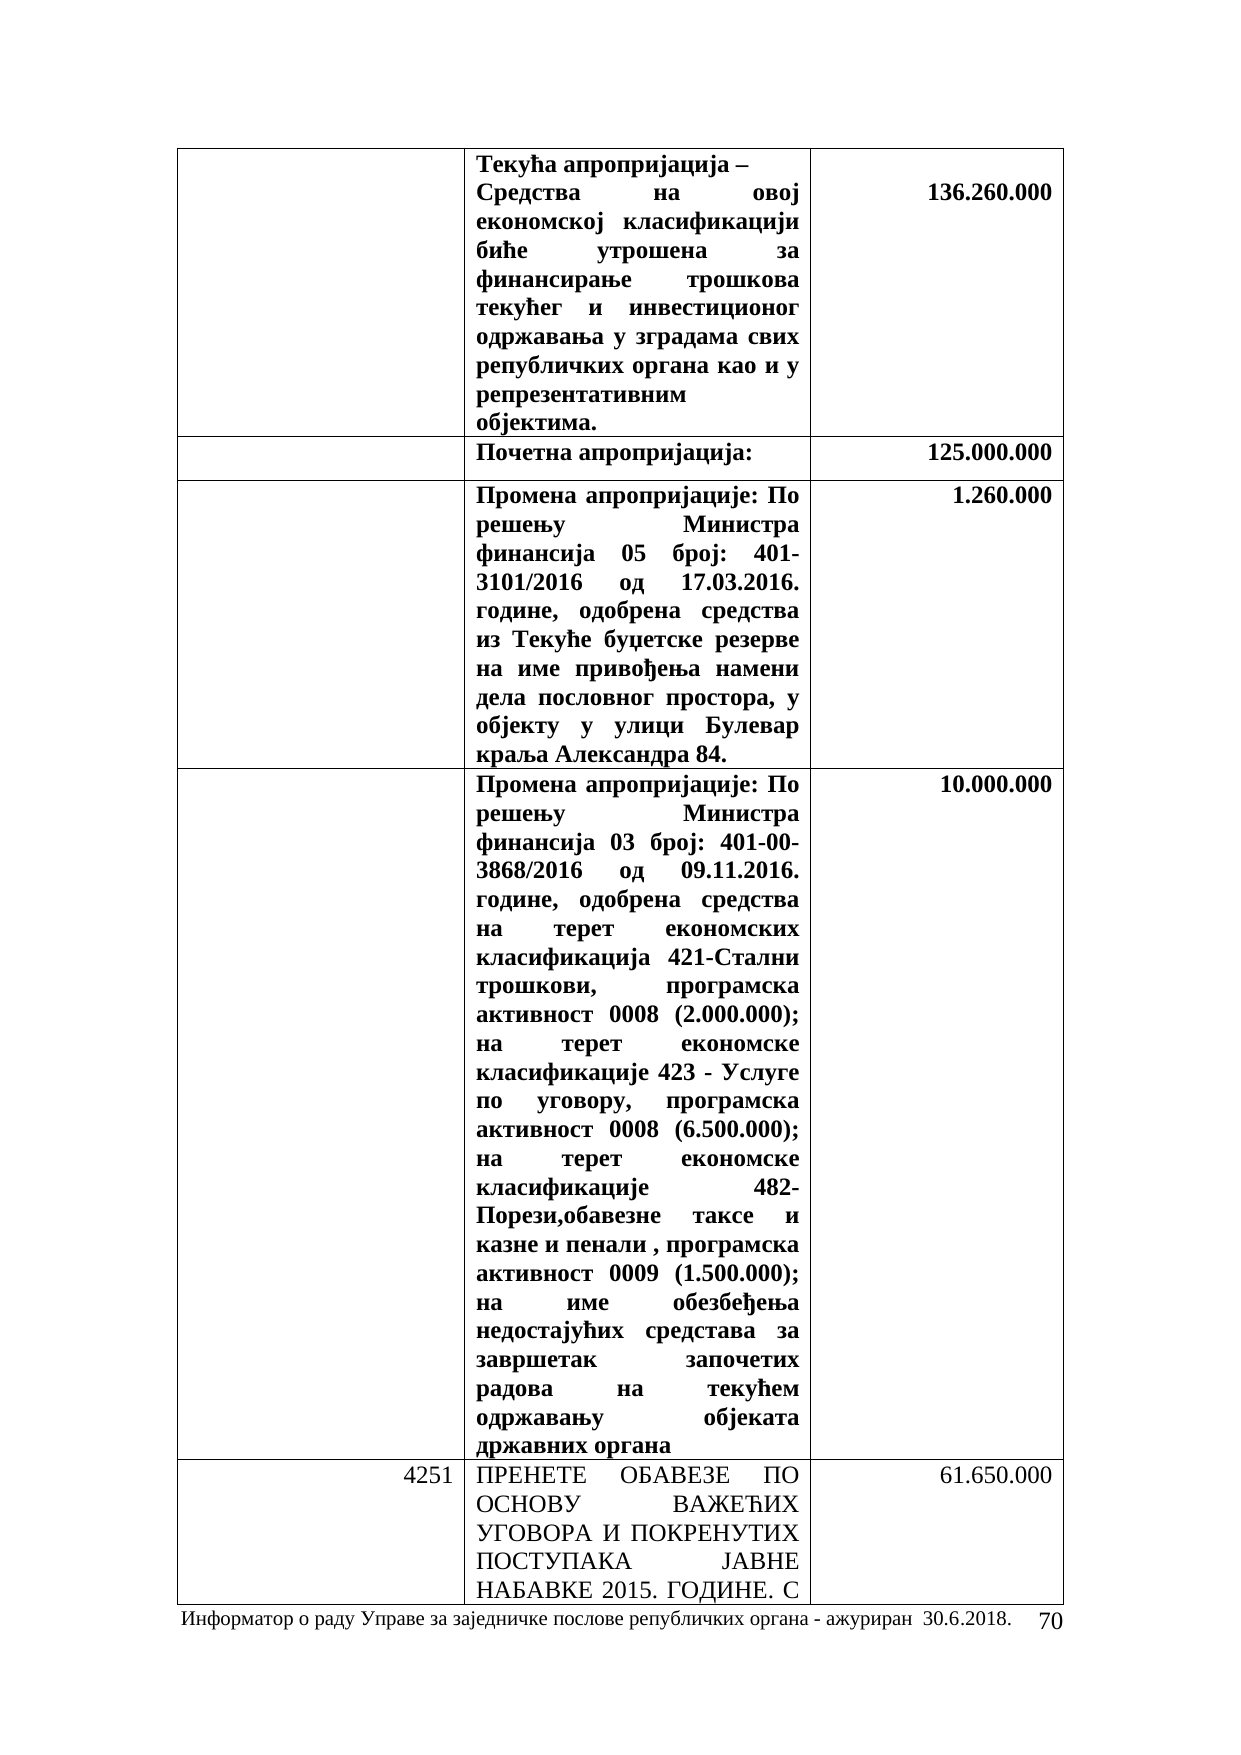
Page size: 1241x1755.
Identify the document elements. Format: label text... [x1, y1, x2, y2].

table_cell [178, 481, 464, 768]
table_cell Текућа апропријација – Средства на овој економској класификацији биће утрошена за финансирање трошкова текућег и инвестиционог одржавања у зградама свих републичких органа као и у репрезентативним објектима. [465, 149, 810, 436]
table_cell 136.260.000 [811, 149, 1063, 436]
table_cell 61.650.000 [811, 1460, 1063, 1604]
table_cell [178, 437, 464, 479]
table_cell ПРЕНЕТЕ ОБАВЕЗЕ ПО ОСНОВУ ВАЖЕЋИХ УГОВОРА И ПОКРЕНУТИХ ПОСТУПАКА ЈАВНЕ НАБАВКЕ 2015. ГОДИНЕ. С [465, 1460, 810, 1604]
table_cell [178, 149, 464, 436]
table_cell Почетна апропријација: [465, 437, 810, 479]
table_cell 125.000.000 [811, 437, 1063, 479]
table_cell Промена апропријације: По решењу Министра финансија 03 број: 401-00-3868/2016 од 09.11.2016. године, одобрена средства на терет економских класификација 421-Стални трошкови, програмска активност 0008 (2.000.000); на терет економске класификације 423 - Услуге по уговору, програмска активност 0008 (6.500.000); на терет економске класификације 482-Порези,обавезне таксе и казне и пенали , програмска активност 0009 (1.500.000); на име обезбеђења недостајућих средстава за завршетак започетих радова на текућем одржавању објеката државних органа [465, 769, 810, 1459]
table_cell 10.000.000 [811, 769, 1063, 1459]
table_cell [178, 769, 464, 1459]
table_cell Промена апропријације: По решењу Министра финансија 05 број: 401-3101/2016 од 17.03.2016. године, одобрена средства из Текуће буџетске резерве на име привођења намени дела пословног простора, у објекту у улици Булевар краља Александра 84. [465, 481, 810, 768]
table_cell 1.260.000 [811, 481, 1063, 768]
table_cell 4251 [178, 1460, 464, 1604]
